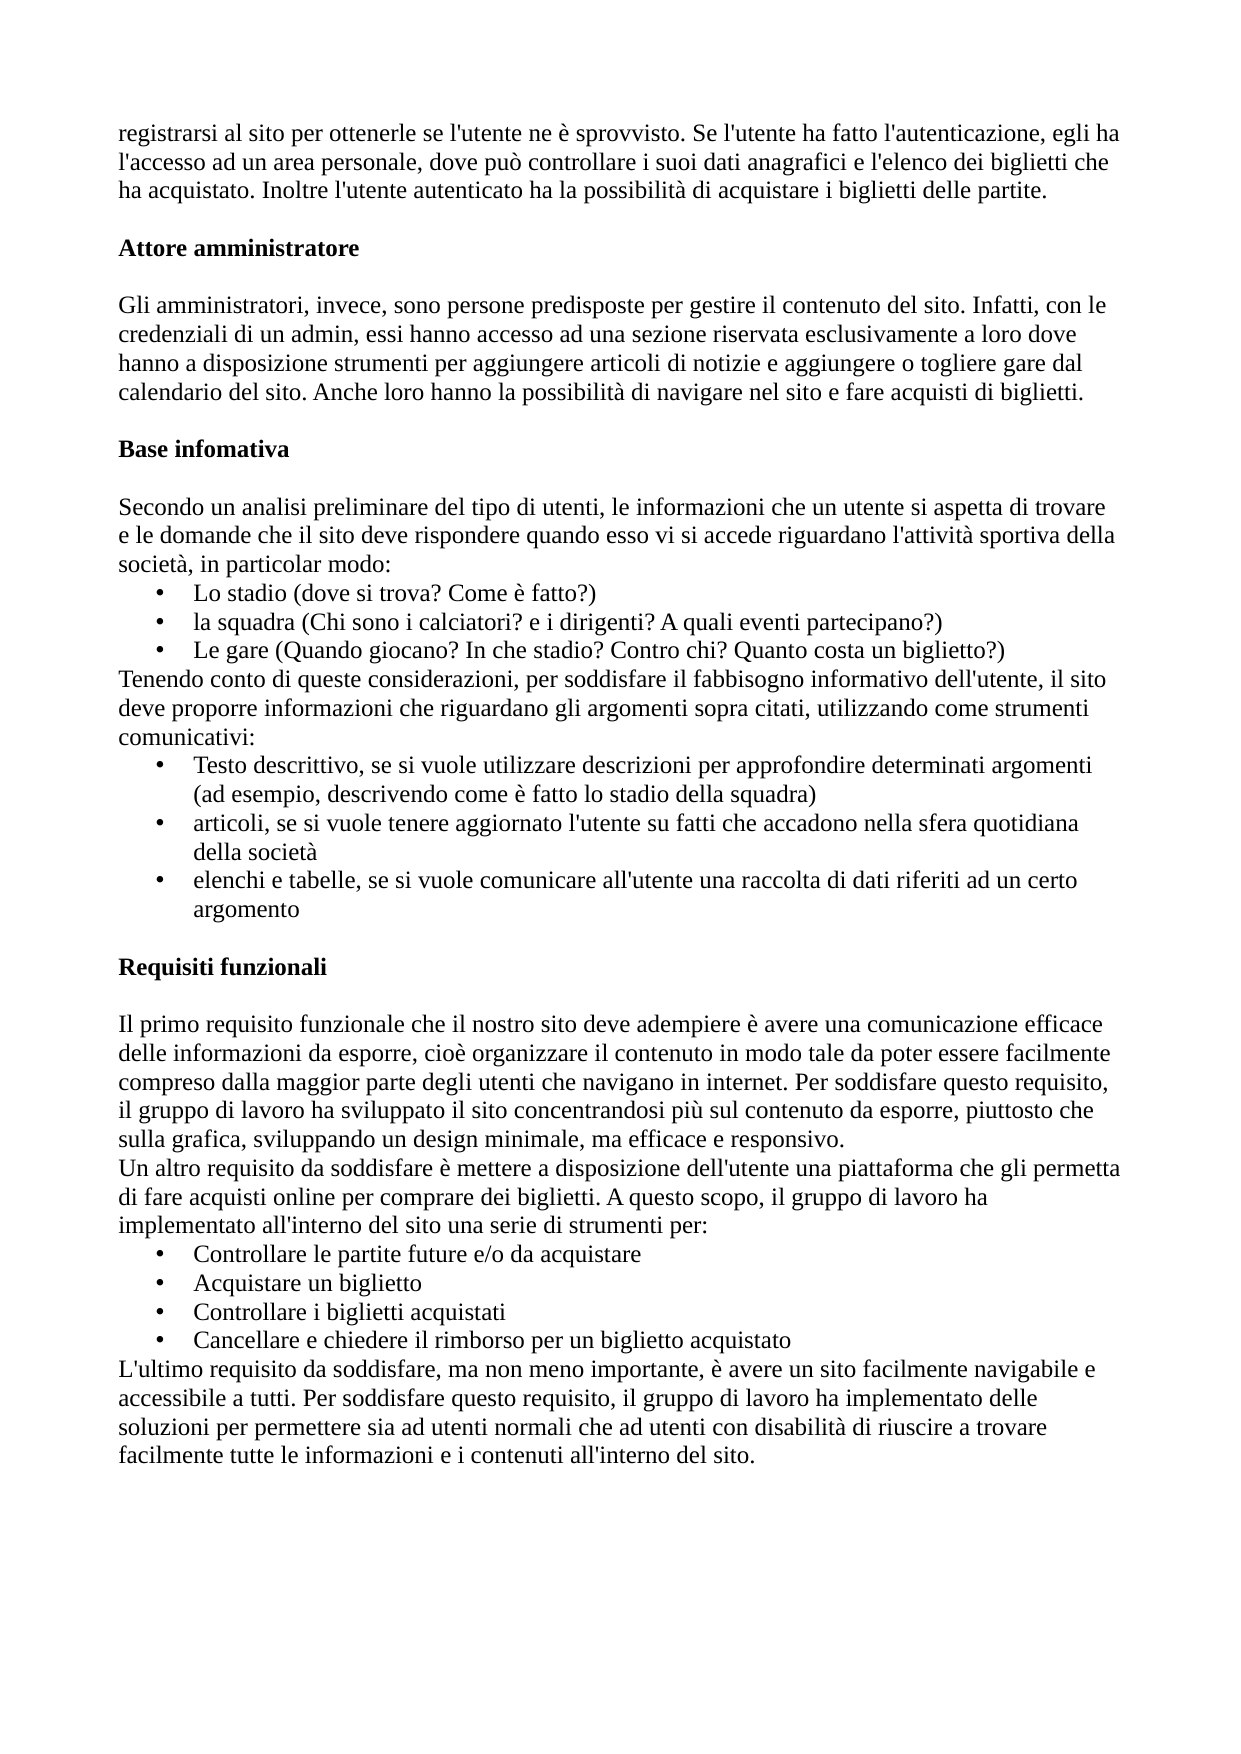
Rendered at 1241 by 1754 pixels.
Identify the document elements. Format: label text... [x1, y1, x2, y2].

text Attore amministratore [118, 233, 1122, 262]
text Gli amministratori, invece, sono persone predisposte per gestire il contenuto del sito. Infatti, con le credenziali di un admin, essi hanno accesso ad una sezione riservata esclusivamente a loro dove hanno a disposizione strumenti per aggiungere articoli di notizie e aggiungere o togliere gare dal calendario del sito. Anche loro hanno la possibilità di navigare nel sito e fare acquisti di biglietti. [118, 291, 1122, 406]
text Base infomativa [118, 434, 1122, 463]
list Lo stadio (dove si trova? Come è fatto?) [156, 578, 1122, 607]
text Requisiti funzionali [118, 952, 1122, 981]
text Secondo un analisi preliminare del tipo di utenti, le informazioni che un utente si aspetta di trovare e le domande che il sito deve rispondere quando esso vi si accede riguardano l'attività sportiva della società, in particolar modo: [118, 492, 1122, 578]
text L'ultimo requisito da soddisfare, ma non meno importante, è avere un sito facilmente navigabile e accessibile a tutti. Per soddisfare questo requisito, il gruppo di lavoro ha implementato delle soluzioni per permettere sia ad utenti normali che ad utenti con disabilità di riuscire a trovare facilmente tutte le informazioni e i contenuti all'interno del sito. [118, 1354, 1122, 1469]
text Il primo requisito funzionale che il nostro sito deve adempiere è avere una comunicazione efficace delle informazioni da esporre, cioè organizzare il contenuto in modo tale da poter essere facilmente compreso dalla maggior parte degli utenti che navigano in internet. Per soddisfare questo requisito, il gruppo di lavoro ha sviluppato il sito concentrandosi più sul contenuto da esporre, piuttosto che sulla grafica, sviluppando un design minimale, ma efficace e responsivo. [118, 1009, 1122, 1153]
text Tenendo conto di queste considerazioni, per soddisfare il fabbisogno informativo dell'utente, il sito deve proporre informazioni che riguardano gli argomenti sopra citati, utilizzando come strumenti comunicativi: [118, 664, 1122, 751]
list Controllare i biglietti acquistati [156, 1297, 1122, 1326]
text Un altro requisito da soddisfare è mettere a disposizione dell'utente una piattaforma che gli permetta di fare acquisti online per comprare dei biglietti. A questo scopo, il gruppo di lavoro ha implementato all'interno del sito una serie di strumenti per: [118, 1153, 1122, 1239]
list Controllare le partite future e/o da acquistare [156, 1239, 1122, 1268]
text registrarsi al sito per ottenerle se l'utente ne è sprovvisto. Se l'utente ha fatto l'autenticazione, egli ha l'accesso ad un area personale, dove può controllare i suoi dati anagrafici e l'elenco dei biglietti che ha acquistato. Inoltre l'utente autenticato ha la possibilità di acquistare i biglietti delle partite. [118, 118, 1122, 204]
list elenchi e tabelle, se si vuole comunicare all'utente una raccolta di dati riferiti ad un certo argomento [156, 866, 1122, 923]
list Acquistare un biglietto [156, 1268, 1122, 1297]
list la squadra (Chi sono i calciatori? e i dirigenti? A quali eventi partecipano?) [156, 607, 1122, 636]
list articoli, se si vuole tenere aggiornato l'utente su fatti che accadono nella sfera quotidiana della società [156, 808, 1122, 866]
list Testo descrittivo, se si vuole utilizzare descrizioni per approfondire determinati argomenti (ad esempio, descrivendo come è fatto lo stadio della squadra) [156, 751, 1122, 808]
list Cancellare e chiedere il rimborso per un biglietto acquistato [156, 1326, 1122, 1354]
list Le gare (Quando giocano? In che stadio? Contro chi? Quanto costa un biglietto?) [156, 636, 1122, 664]
